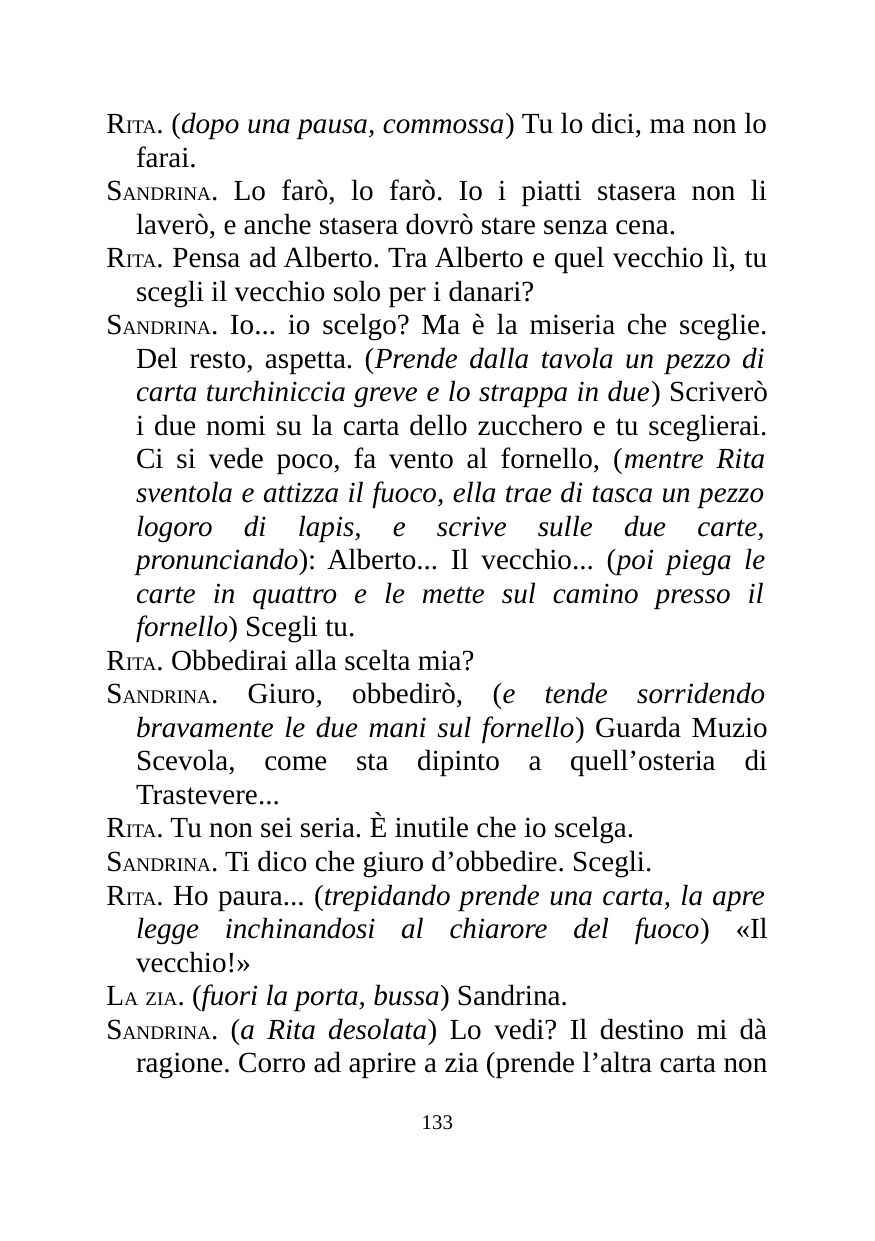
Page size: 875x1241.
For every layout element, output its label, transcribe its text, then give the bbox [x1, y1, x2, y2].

text Sandrina. Lo farò, lo farò. Io i piatti stasera non li laverò, e anche stasera dovrò stare senza cena. [106, 173, 768, 240]
text Rita. Obbedirai alla scelta mia? [106, 643, 768, 676]
text Sandrina. Io... io scelgo? Ma è la miseria che sceglie. Del resto, aspetta. (Prende dalla tavola un pezzo di carta turchiniccia greve e lo strappa in due) Scriverò i due nomi su la carta dello zucchero e tu sceglierai. Ci si vede poco, fa vento al fornello, (mentre Rita sventola e attizza il fuoco, ella trae di tasca un pezzo logoro di lapis, e scrive sulle due carte, pronunciando): Alberto... Il vecchio... (poi piega le carte in quattro e le mette sul camino presso il fornello) Scegli tu. [106, 307, 768, 643]
text Sandrina. Ti dico che giuro d’obbedire. Scegli. [106, 844, 768, 878]
text Rita. (dopo una pausa, commossa) Tu lo dici, ma non lo farai. [106, 106, 768, 173]
text Sandrina. Giuro, obbedirò, (e tende sorridendo bravamente le due mani sul fornello) Guarda Muzio Scevola, come sta dipinto a quell’osteria di Trastevere... [106, 676, 768, 811]
text La zia. (fuori la porta, bussa) Sandrina. [106, 978, 768, 1012]
text Rita. Tu non sei seria. È inutile che io scelga. [106, 811, 768, 844]
text Rita. Ho paura... (trepidando prende una carta, la apre legge inchinandosi al chiarore del fuoco) «Il vecchio!» [106, 878, 768, 978]
text Sandrina. (a Rita desolata) Lo vedi? Il destino mi dà ragione. Corro ad aprire a zia (prende l’altra carta non [106, 1012, 768, 1079]
text Rita. Pensa ad Alberto. Tra Alberto e quel vecchio lì, tu scegli il vecchio solo per i danari? [106, 240, 768, 307]
